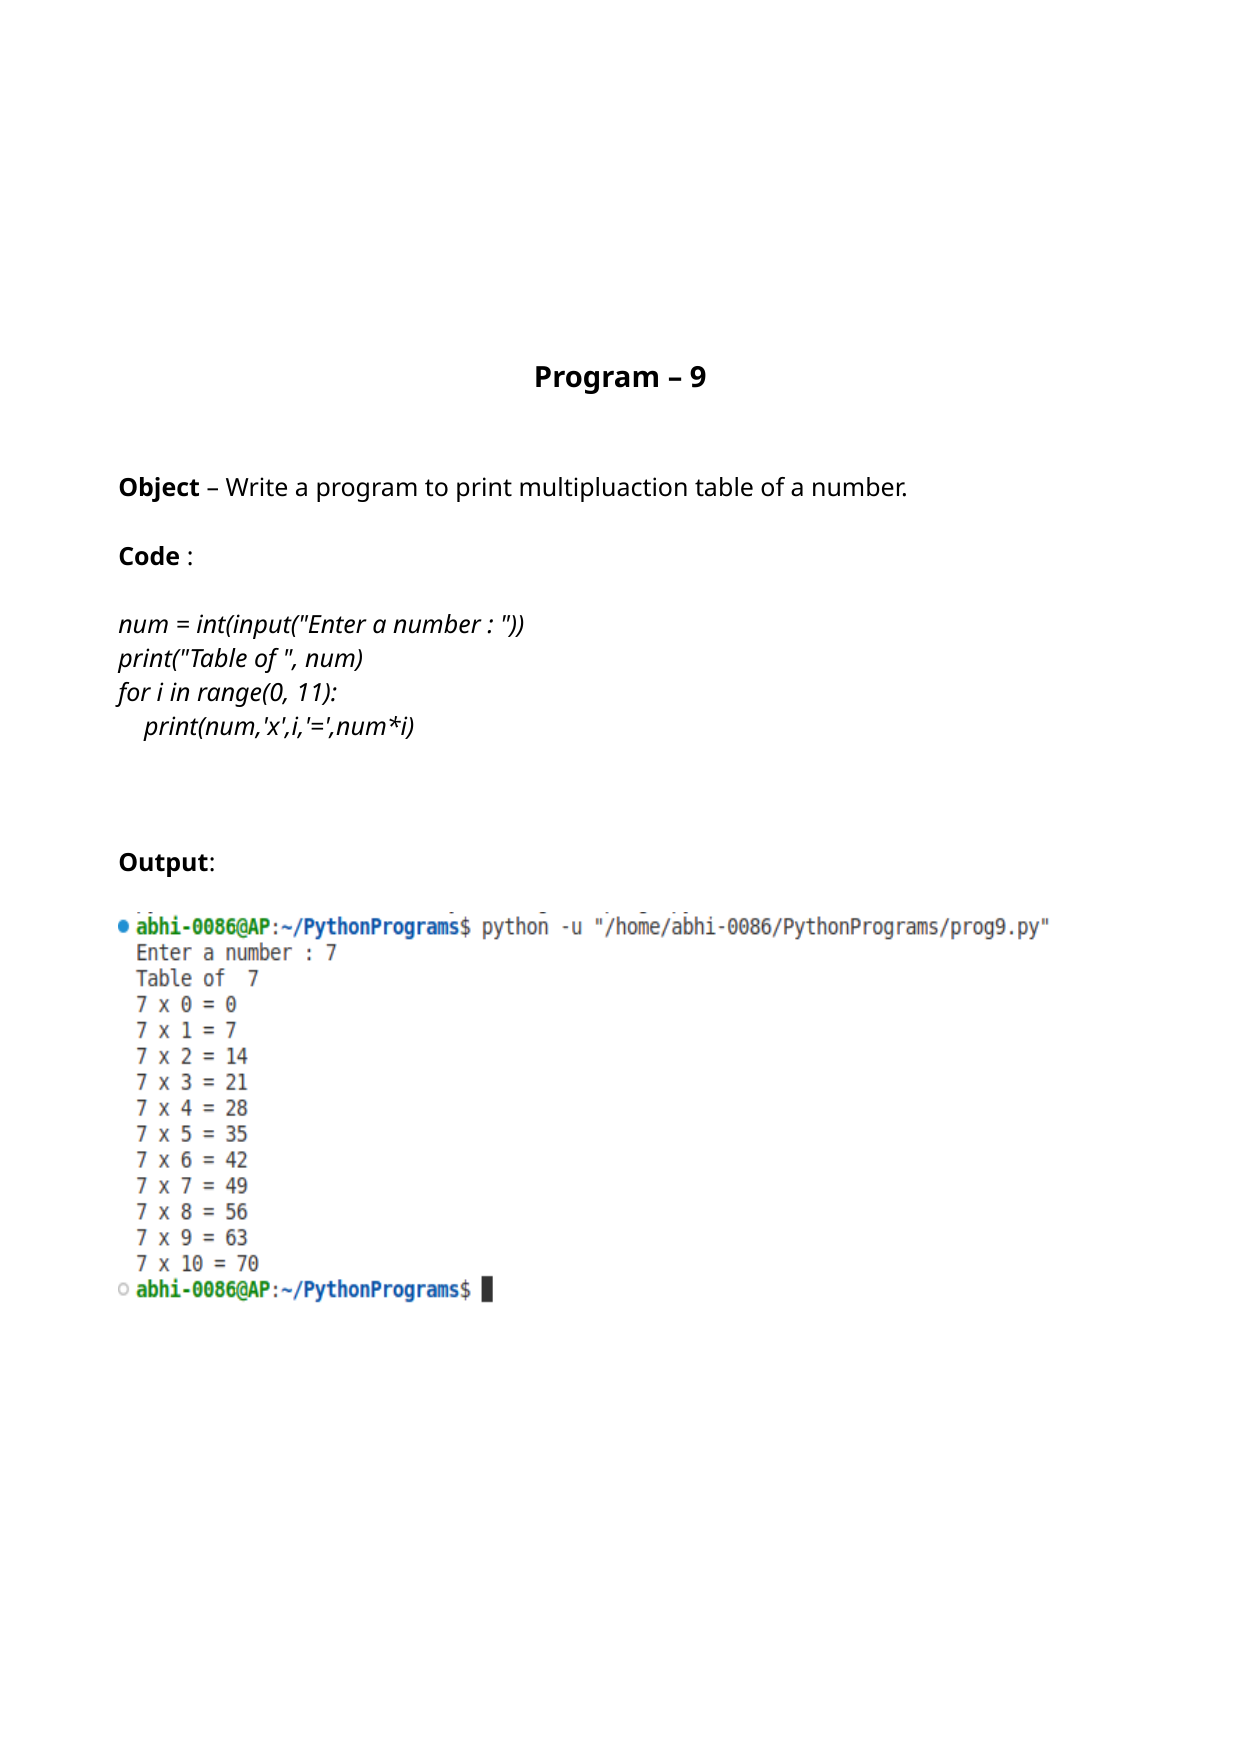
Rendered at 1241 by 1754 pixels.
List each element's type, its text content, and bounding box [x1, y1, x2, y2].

text Output: [118, 845, 1122, 879]
picture [118, 912, 1123, 1325]
text Code : [118, 538, 1122, 572]
text Program – 9 [118, 357, 1122, 396]
text Object – Write a program to print multipluaction table of a number. [118, 470, 1122, 504]
text for i in range(0, 11): [118, 674, 1122, 708]
text print("Table of ", num) [118, 640, 1122, 674]
text num = int(input("Enter a number : ")) [118, 606, 1122, 640]
text print(num,'x',i,'=',num*i) [118, 708, 1122, 742]
